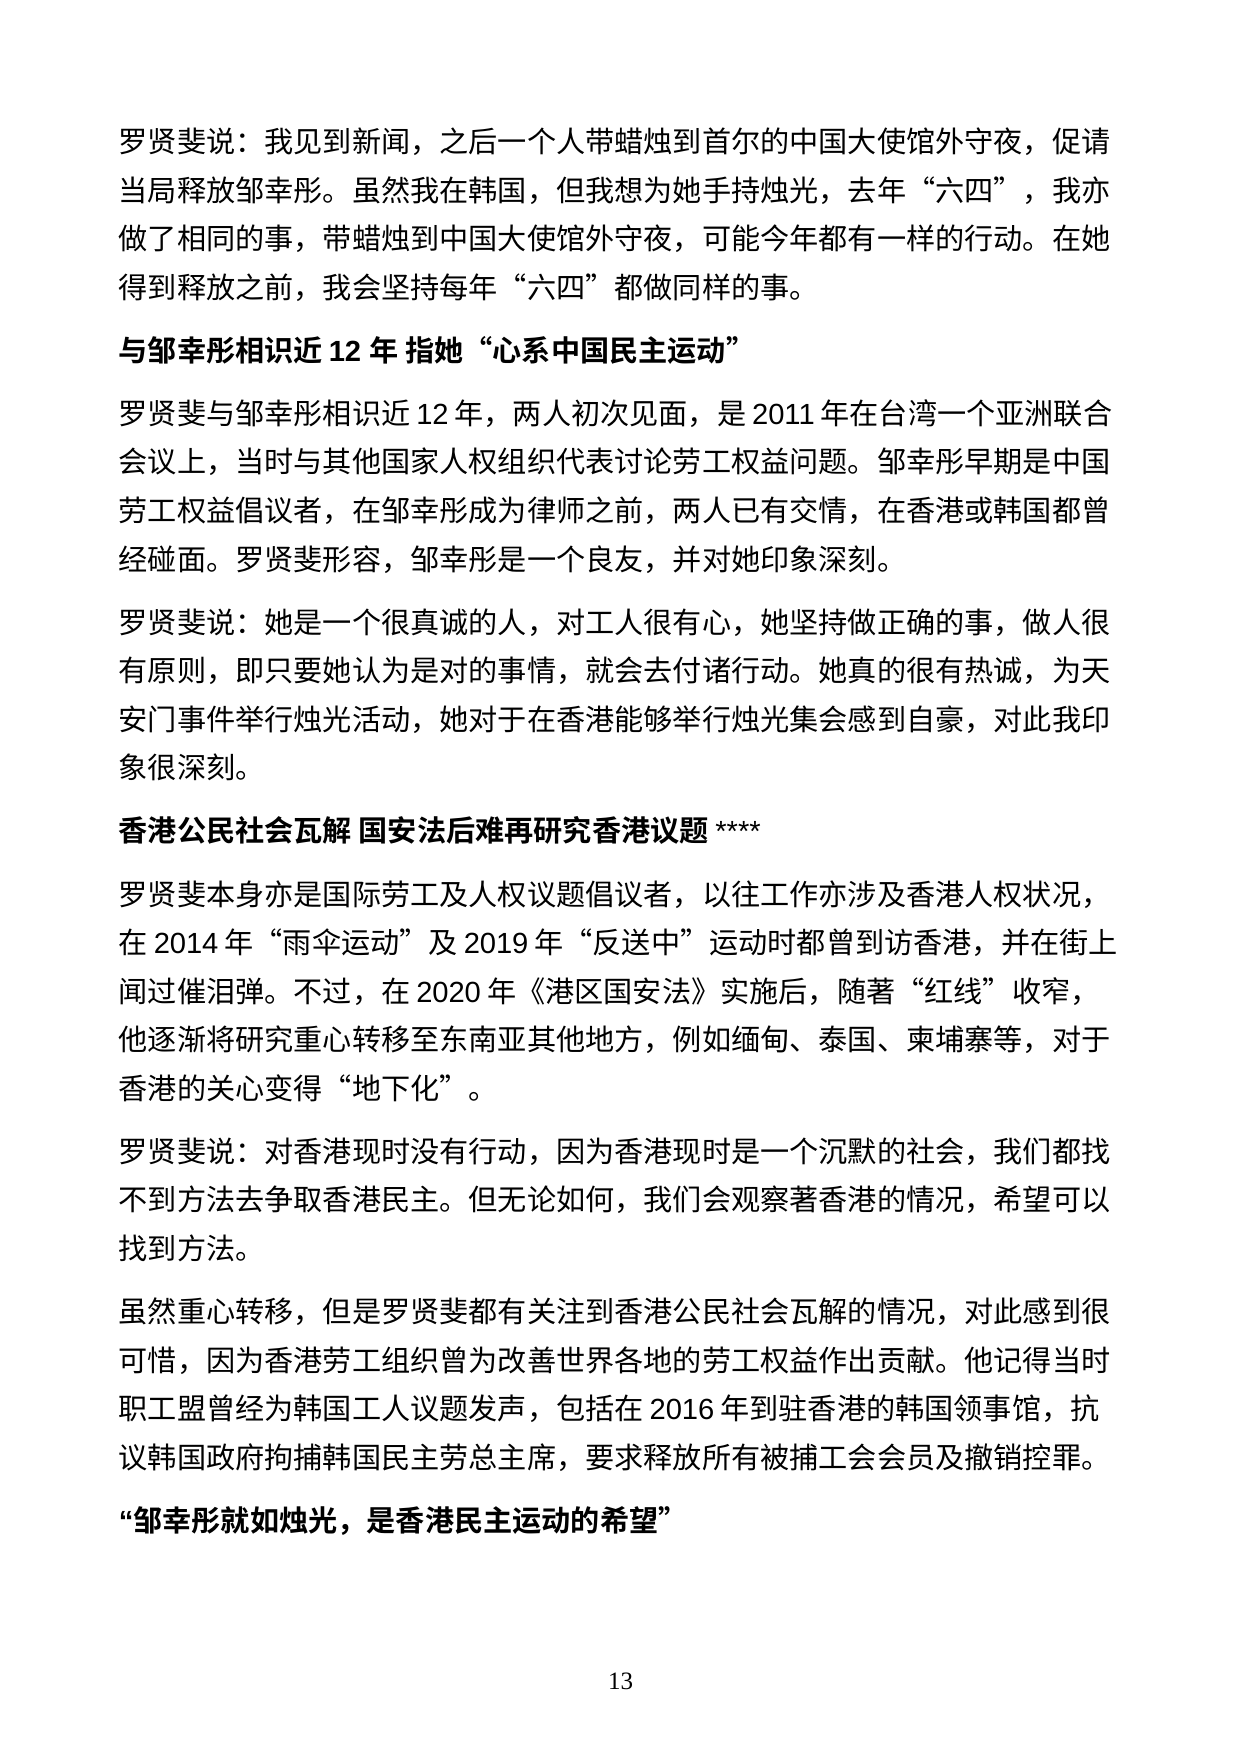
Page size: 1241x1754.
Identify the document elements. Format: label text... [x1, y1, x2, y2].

text 罗贤斐本身亦是国际劳工及人权议题倡议者，以往工作亦涉及香港人权状况，在2014年“雨伞运动”及2019年“反送中”运动时都曾到访香港，并在街上闻过催泪弹。不过，在2020年《港区国安法》实施后，随著“红线”收窄，他逐渐将研究重心转移至东南亚其他地方，例如缅甸、泰国、柬埔寨等，对于香港的关心变得“地下化”。 [118, 871, 1122, 1107]
text “邹幸彤就如烛光，是香港民主运动的希望” [118, 1497, 1122, 1539]
text 虽然重心转移，但是罗贤斐都有关注到香港公民社会瓦解的情况，对此感到很可惜，因为香港劳工组织曾为改善世界各地的劳工权益作出贡献。他记得当时职工盟曾经为韩国工人议题发声，包括在2016年到驻香港的韩国领事馆，抗议韩国政府拘捕韩国民主劳总主席，要求释放所有被捕工会会员及撤销控罪。 [118, 1288, 1122, 1476]
text 与邹幸彤相识近12 年 指她“心系中国民主运动” [118, 327, 1122, 369]
text 罗贤斐说：对香港现时没有行动，因为香港现时是一个沉默的社会，我们都找不到方法去争取香港民主。但无论如何，我们会观察著香港的情况，希望可以找到方法。 [118, 1128, 1122, 1268]
text 罗贤斐说：我见到新闻，之后一个人带蜡烛到首尔的中国大使馆外守夜，促请当局释放邹幸彤。虽然我在韩国，但我想为她手持烛光，去年“六四”，我亦做了相同的事，带蜡烛到中国大使馆外守夜，可能今年都有一样的行动。在她得到释放之前，我会坚持每年“六四”都做同样的事。 [118, 118, 1122, 306]
text 香港公民社会瓦解 国安法后难再研究香港议题 **** [118, 808, 1122, 850]
text 罗贤斐说：她是一个很真诚的人，对工人很有心，她坚持做正确的事，做人很有原则，即只要她认为是对的事情，就会去付诸行动。她真的很有热诚，为天安门事件举行烛光活动，她对于在香港能够举行烛光集会感到自豪，对此我印象很深刻。 [118, 599, 1122, 787]
text 罗贤斐与邹幸彤相识近12年，两人初次见面，是2011年在台湾一个亚洲联合会议上，当时与其他国家人权组织代表讨论劳工权益问题。邹幸彤早期是中国劳工权益倡议者，在邹幸彤成为律师之前，两人已有交情，在香港或韩国都曾经碰面。罗贤斐形容，邹幸彤是一个良友，并对她印象深刻。 [118, 390, 1122, 578]
